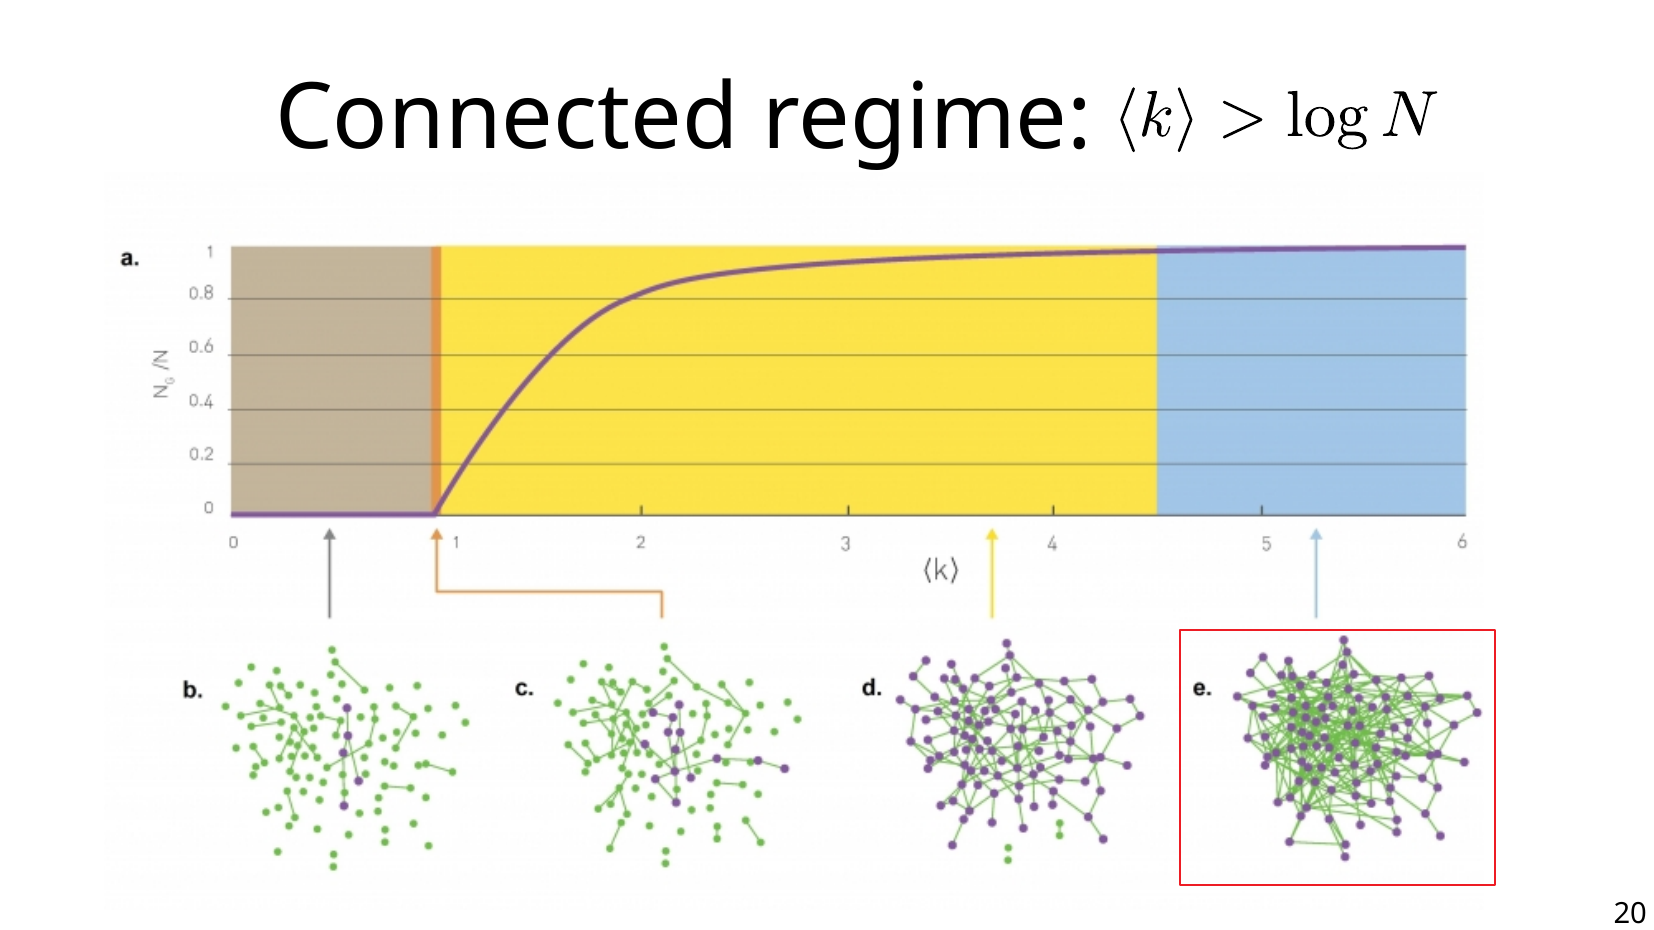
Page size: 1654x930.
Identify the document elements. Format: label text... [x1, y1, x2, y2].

text_box [1113, 87, 1440, 153]
title Connected regime: [82, 1, 1571, 225]
picture [104, 171, 1484, 910]
picture [1181, 631, 1484, 884]
